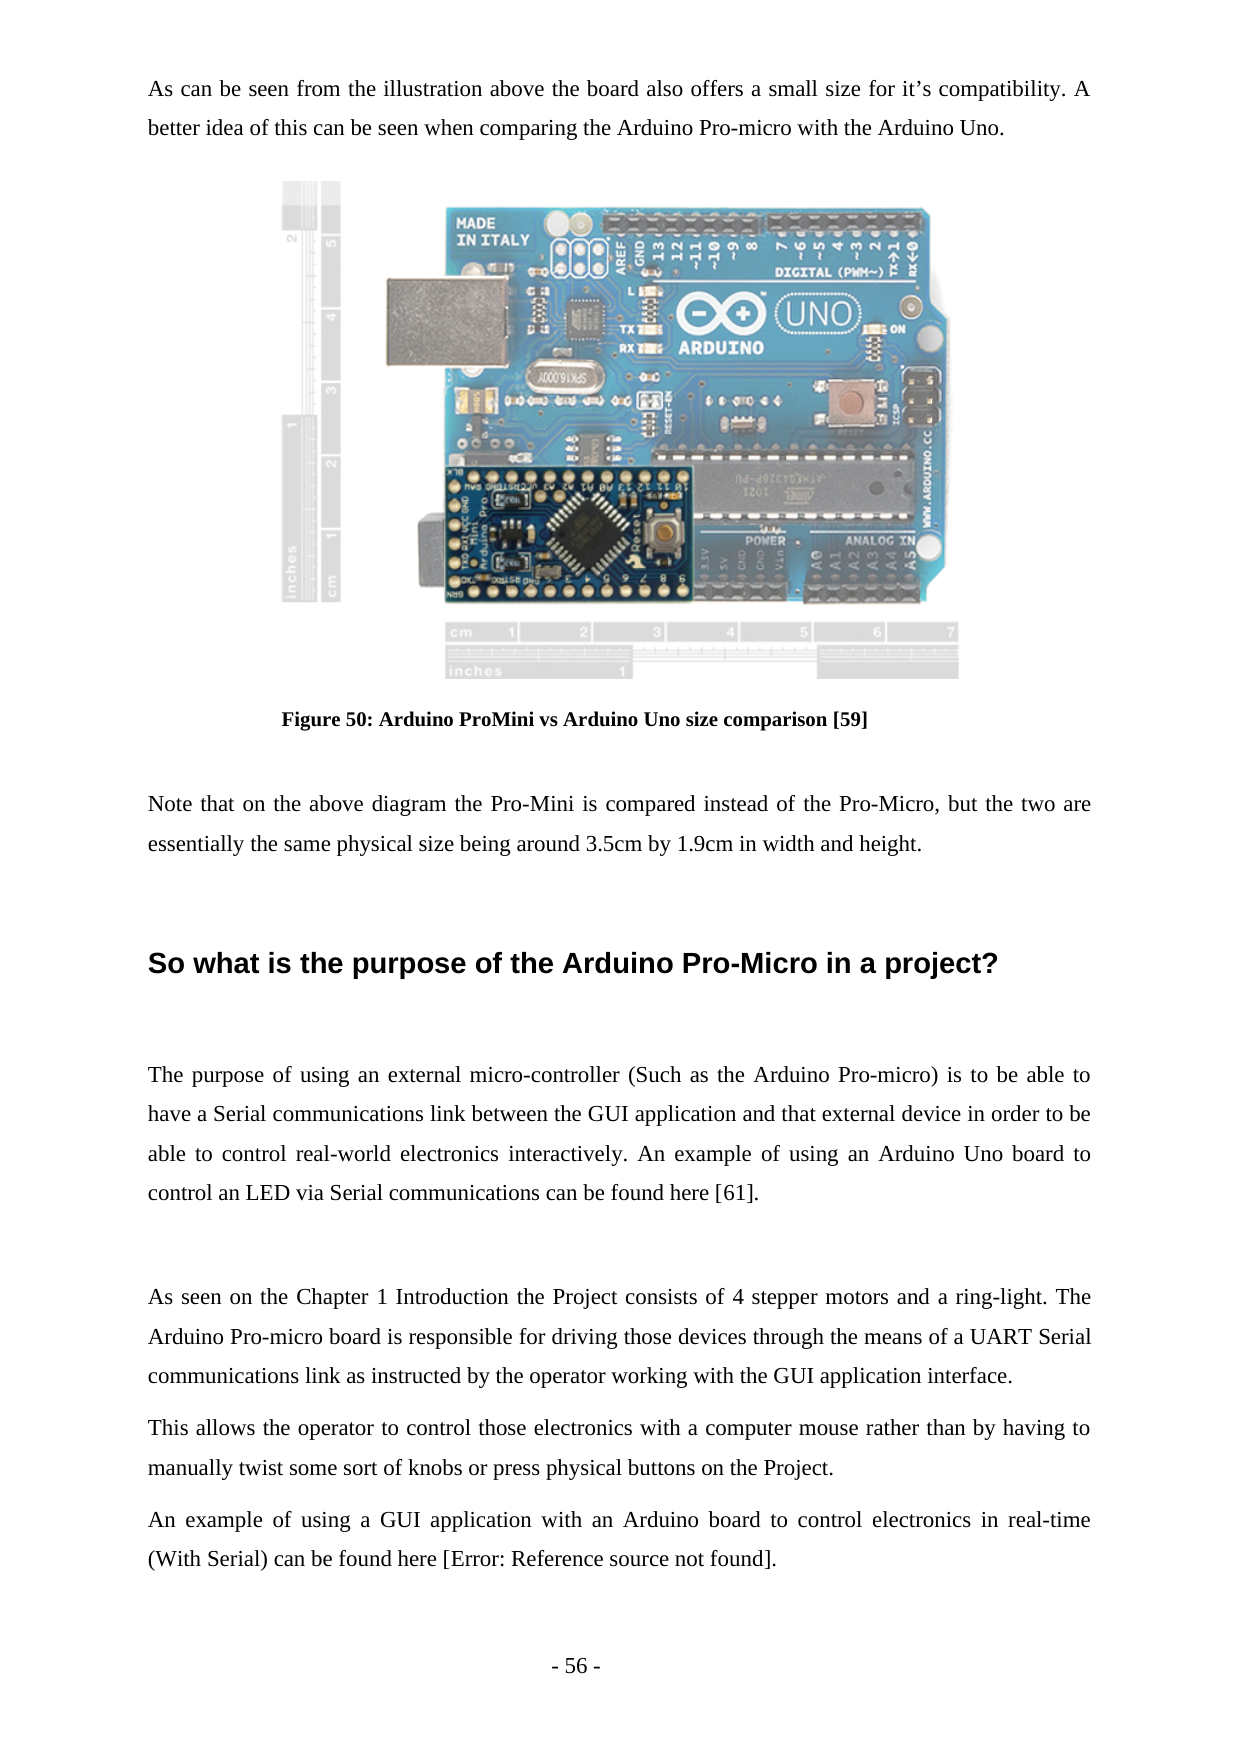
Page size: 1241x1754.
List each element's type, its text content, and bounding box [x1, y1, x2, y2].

text As can be seen from the illustration above the board also offers a small size for it’s compatibility. A better idea of this can be seen when comparing the Arduino Pro-micro with the Arduino Uno. [148, 75, 1092, 141]
text As seen on the Chapter 1 Introduction the Project consists of 4 stepper motors and a ring-light. The Arduino Pro-micro board is responsible for driving those devices through the means of a UART Serial communications link as instructed by the operator working with the GUI application interface. [148, 1283, 1092, 1389]
text The purpose of using an external micro-controller (Such as the Arduino Pro-micro) is to be able to have a Serial communications link between the GUI application and that external device in order to be able to control real-world electronics interactively. An example of using an Arduino Uno board to control an LED via Serial communications can be found here [61]. [148, 1061, 1092, 1206]
text An example of using a GUI application with an Arduino board to control electronics in real-time (With Serial) can be found here [Error: Reference source not found]. [148, 1506, 1092, 1572]
picture [281, 181, 959, 679]
text Note that on the above diagram the Pro-Mini is compared instead of the Pro-Micro, but the two are essentially the same physical size being around 3.5cm by 1.9cm in width and height. [148, 790, 1092, 856]
text Figure 50: Arduino ProMini vs Arduino Uno size comparison [59] [281, 679, 959, 731]
subtitle So what is the purpose of the Arduino Pro-Micro in a project? [148, 946, 1092, 980]
text This allows the operator to control those electronics with a computer mouse rather than by having to manually twist some sort of knobs or press physical buttons on the Project. [148, 1414, 1092, 1480]
